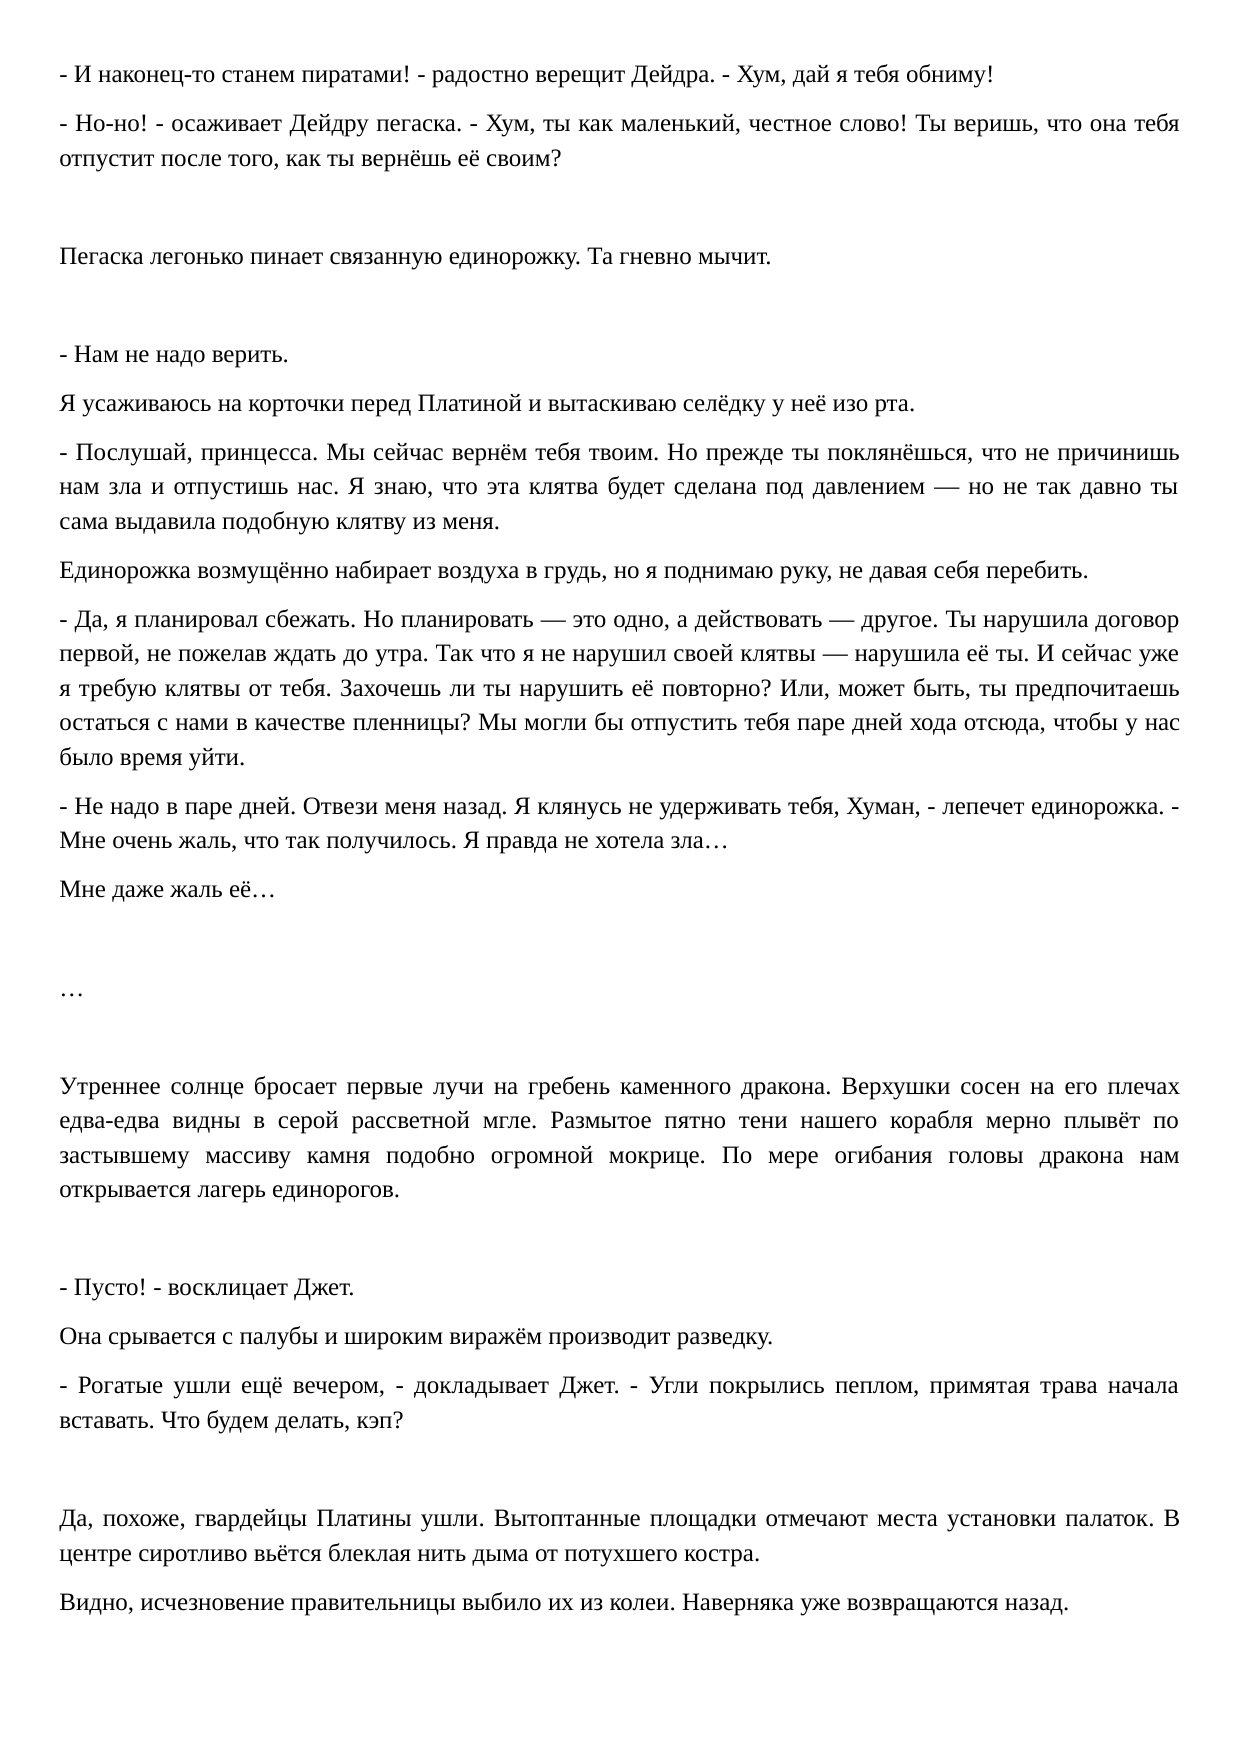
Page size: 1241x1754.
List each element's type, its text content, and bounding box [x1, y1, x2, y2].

text - И наконец-то станем пиратами! - радостно верещит Дейдра. - Хум, дай я тебя обниму! [59, 59, 1181, 88]
text - Рогатые ушли ещё вечером, - докладывает Джет. - Угли покрылись пеплом, примятая трава начала вставать. Что будем делать, кэп? [59, 1371, 1181, 1434]
text - Нам не надо верить. [59, 339, 1181, 368]
text … [59, 973, 1181, 1001]
text Да, похоже, гвардейцы Платины ушли. Вытоптанные площадки отмечают места установки палаток. В центре сиротливо вьётся блеклая нить дыма от потухшего костра. [59, 1503, 1181, 1566]
text Видно, исчезновение правительницы выбило их из колеи. Наверняка уже возвращаются назад. [59, 1587, 1181, 1615]
text - Послушай, принцесса. Мы сейчас вернём тебя твоим. Но прежде ты поклянёшься, что не причинишь нам зла и отпустишь нас. Я знаю, что эта клятва будет сделана под давлением — но не так давно ты сама выдавила подобную клятву из меня. [59, 437, 1181, 535]
text Единорожка возмущённо набирает воздуха в грудь, но я поднимаю руку, не давая себя перебить. [59, 555, 1181, 584]
text - Не надо в паре дней. Отвези меня назад. Я клянусь не удерживать тебя, Хуман, - лепечет единорожка. - Мне очень жаль, что так получилось. Я правда не хотела зла… [59, 791, 1181, 854]
text Пегаска легонько пинает связанную единорожку. Та гневно мычит. [59, 241, 1181, 269]
text Мне даже жаль её… [59, 874, 1181, 903]
text - Пусто! - восклицает Джет. [59, 1272, 1181, 1301]
text Она срывается с палубы и широким виражём производит разведку. [59, 1321, 1181, 1350]
text - Да, я планировал сбежать. Но планировать — это одно, а действовать — другое. Ты нарушила договор первой, не пожелав ждать до утра. Так что я не нарушил своей клятвы — нарушила её ты. И сейчас уже я требую клятвы от тебя. Захочешь ли ты нарушить её повторно? Или, может быть, ты предпочитаешь остаться с нами в качестве пленницы? Мы могли бы отпустить тебя паре дней хода отсюда, чтобы у нас было время уйти. [59, 604, 1181, 771]
text Я усаживаюсь на корточки перед Платиной и вытаскиваю селёдку у неё изо рта. [59, 388, 1181, 417]
text Утреннее солнце бросает первые лучи на гребень каменного дракона. Верхушки сосен на его плечах едва-едва видны в серой рассветной мгле. Размытое пятно тени нашего корабля мерно плывёт по застывшему массиву камня подобно огромной мокрице. По мере огибания головы дракона нам открывается лагерь единорогов. [59, 1071, 1181, 1203]
text - Но-но! - осаживает Дейдру пегаска. - Хум, ты как маленький, честное слово! Ты веришь, что она тебя отпустит после того, как ты вернёшь её своим? [59, 108, 1181, 171]
